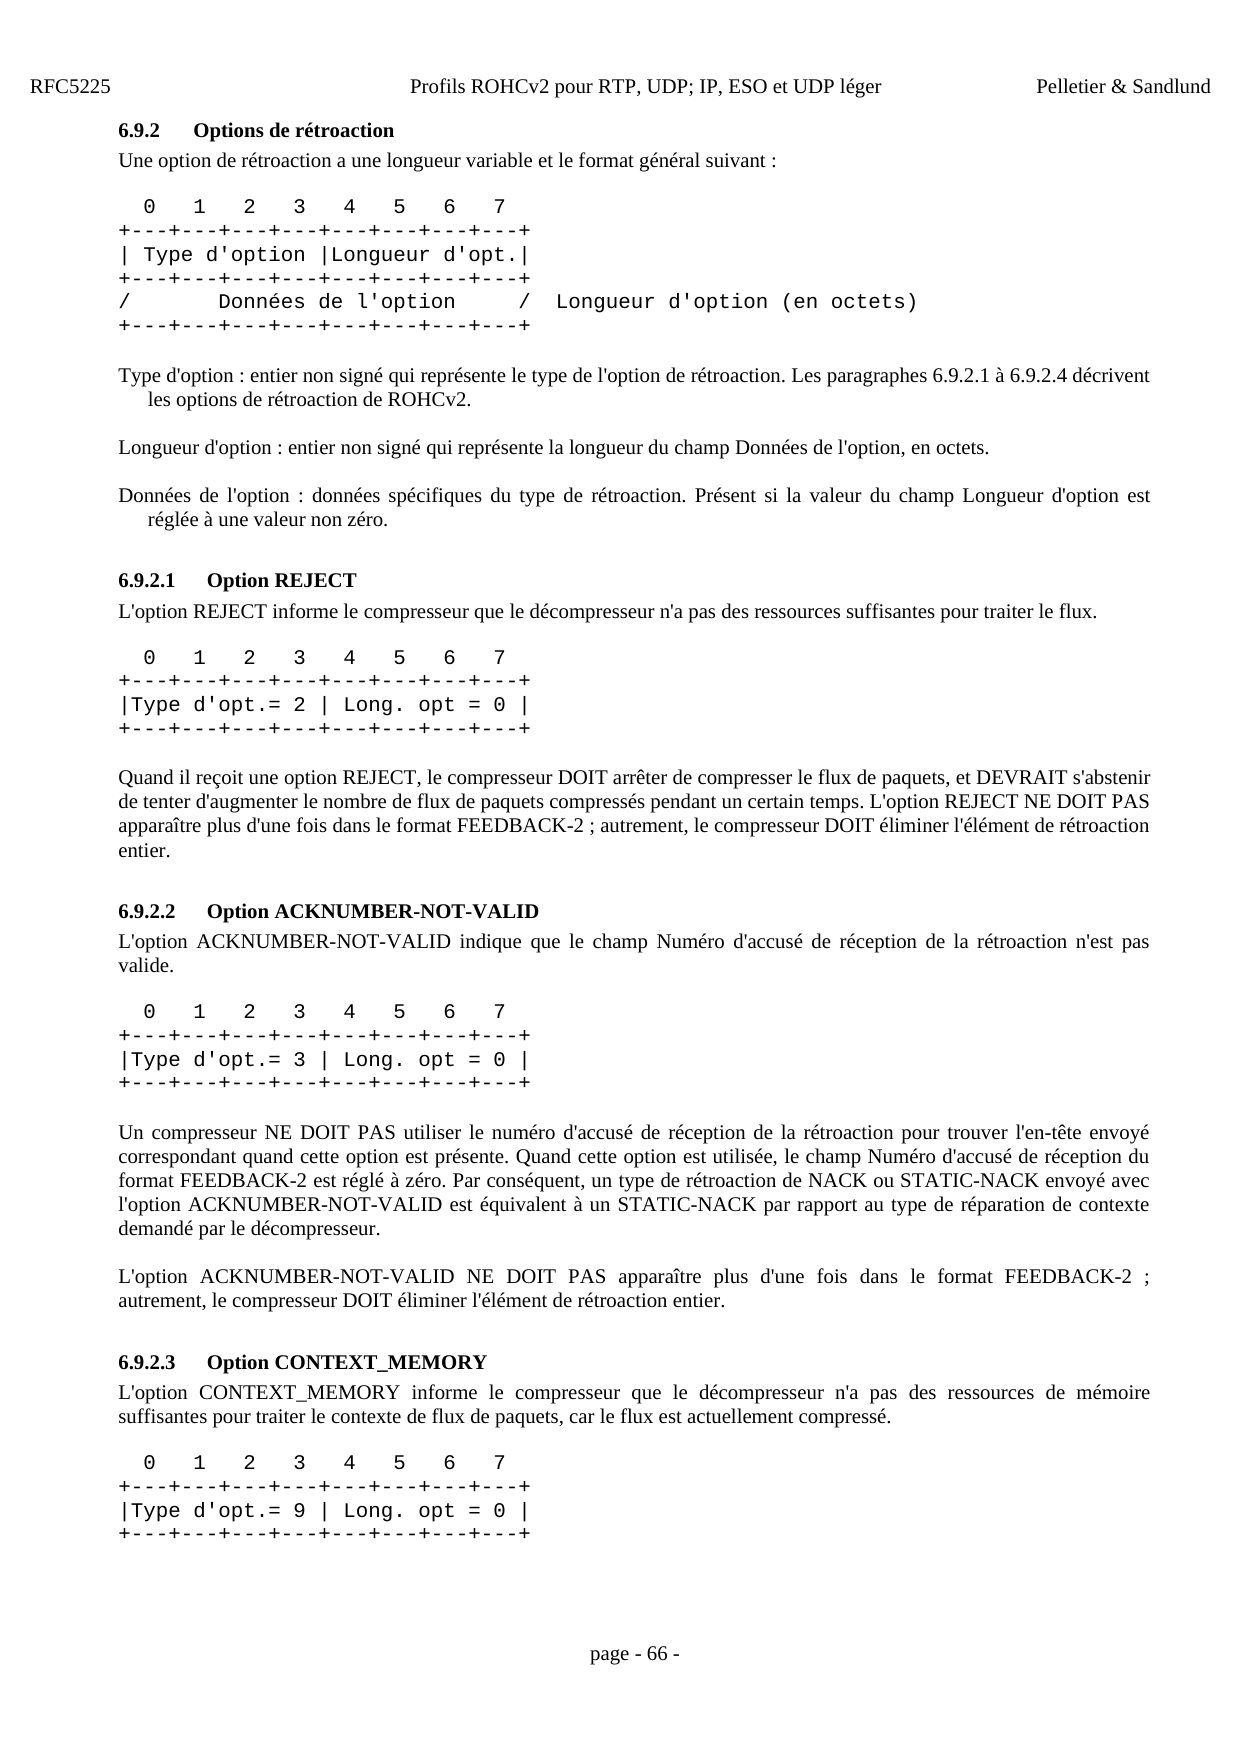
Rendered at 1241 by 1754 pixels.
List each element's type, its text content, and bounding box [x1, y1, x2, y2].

text +---+---+---+---+---+---+---+---+ [118, 718, 1152, 741]
text +---+---+---+---+---+---+---+---+ [118, 1072, 1152, 1096]
text L'option ACKNUMBER-NOT-VALID NE DOIT PAS apparaître plus d'une fois dans le format FEEDBACK-2 ; autrement, le compresseur DOIT éliminer l'élément de rétroaction entier. [118, 1264, 1152, 1312]
text 0 1 2 3 4 5 6 7 [118, 1452, 1152, 1476]
text | Type d'option |Longueur d'opt.| [118, 244, 1152, 267]
text Longueur d'option : entier non signé qui représente la longueur du champ Données de l'option, en octets. [118, 435, 1152, 459]
subtitle 6.9.2 Options de rétroaction [118, 118, 1152, 142]
text |Type d'opt.= 9 | Long. opt = 0 | [118, 1499, 1152, 1523]
text Un compresseur NE DOIT PAS utiliser le numéro d'accusé de réception de la rétroaction pour trouver l'en-tête envoyé correspondant quand cette option est présente. Quand cette option est utilisée, le champ Numéro d'accusé de réception du format FEEDBACK-2 est réglé à zéro. Par conséquent, un type de rétroaction de NACK ou STATIC-NACK envoyé avec l'option ACKNUMBER-NOT-VALID est équivalent à un STATIC-NACK par rapport au type de réparation de contexte demandé par le décompresseur. [118, 1120, 1152, 1240]
text +---+---+---+---+---+---+---+---+ [118, 670, 1152, 694]
text 0 1 2 3 4 5 6 7 [118, 1001, 1152, 1025]
subtitle 6.9.2.1 Option REJECT [118, 568, 1152, 592]
text L'option ACKNUMBER-NOT-VALID indique que le champ Numéro d'accusé de réception de la rétroaction n'est pas valide. [118, 929, 1152, 977]
text +---+---+---+---+---+---+---+---+ [118, 315, 1152, 338]
text Données de l'option : données spécifiques du type de rétroaction. Présent si la valeur du champ Longueur d'option est réglée à une valeur non zéro. [118, 483, 1152, 531]
text +---+---+---+---+---+---+---+---+ [118, 1523, 1152, 1547]
text +---+---+---+---+---+---+---+---+ [118, 1025, 1152, 1049]
text |Type d'opt.= 2 | Long. opt = 0 | [118, 694, 1152, 718]
text Une option de rétroaction a une longueur variable et le format général suivant : [118, 148, 1152, 172]
text L'option CONTEXT_MEMORY informe le compresseur que le décompresseur n'a pas des ressources de mémoire suffisantes pour traiter le contexte de flux de paquets, car le flux est actuellement compressé. [118, 1380, 1152, 1428]
subtitle 6.9.2.2 Option ACKNUMBER-NOT-VALID [118, 899, 1152, 923]
text +---+---+---+---+---+---+---+---+ [118, 220, 1152, 244]
text L'option REJECT informe le compresseur que le décompresseur n'a pas des ressources suffisantes pour traiter le flux. [118, 598, 1152, 623]
text 0 1 2 3 4 5 6 7 [118, 647, 1152, 670]
text Quand il reçoit une option REJECT, le compresseur DOIT arrêter de compresser le flux de paquets, et DEVRAIT s'abstenir de tenter d'augmenter le nombre de flux de paquets compressés pendant un certain temps. L'option REJECT NE DOIT PAS apparaître plus d'une fois dans le format FEEDBACK-2 ; autrement, le compresseur DOIT éliminer l'élément de rétroaction entier. [118, 765, 1152, 862]
text 0 1 2 3 4 5 6 7 [118, 197, 1152, 220]
text +---+---+---+---+---+---+---+---+ [118, 1476, 1152, 1499]
text +---+---+---+---+---+---+---+---+ [118, 267, 1152, 291]
subtitle 6.9.2.3 Option CONTEXT_MEMORY [118, 1349, 1152, 1374]
text Type d'option : entier non signé qui représente le type de l'option de rétroaction. Les paragraphes 6.9.2.1 à 6.9.2.4 décrivent les options de rétroaction de ROHCv2. [118, 362, 1152, 411]
text |Type d'opt.= 3 | Long. opt = 0 | [118, 1049, 1152, 1072]
text / Données de l'option / Longueur d'option (en octets) [118, 291, 1152, 315]
